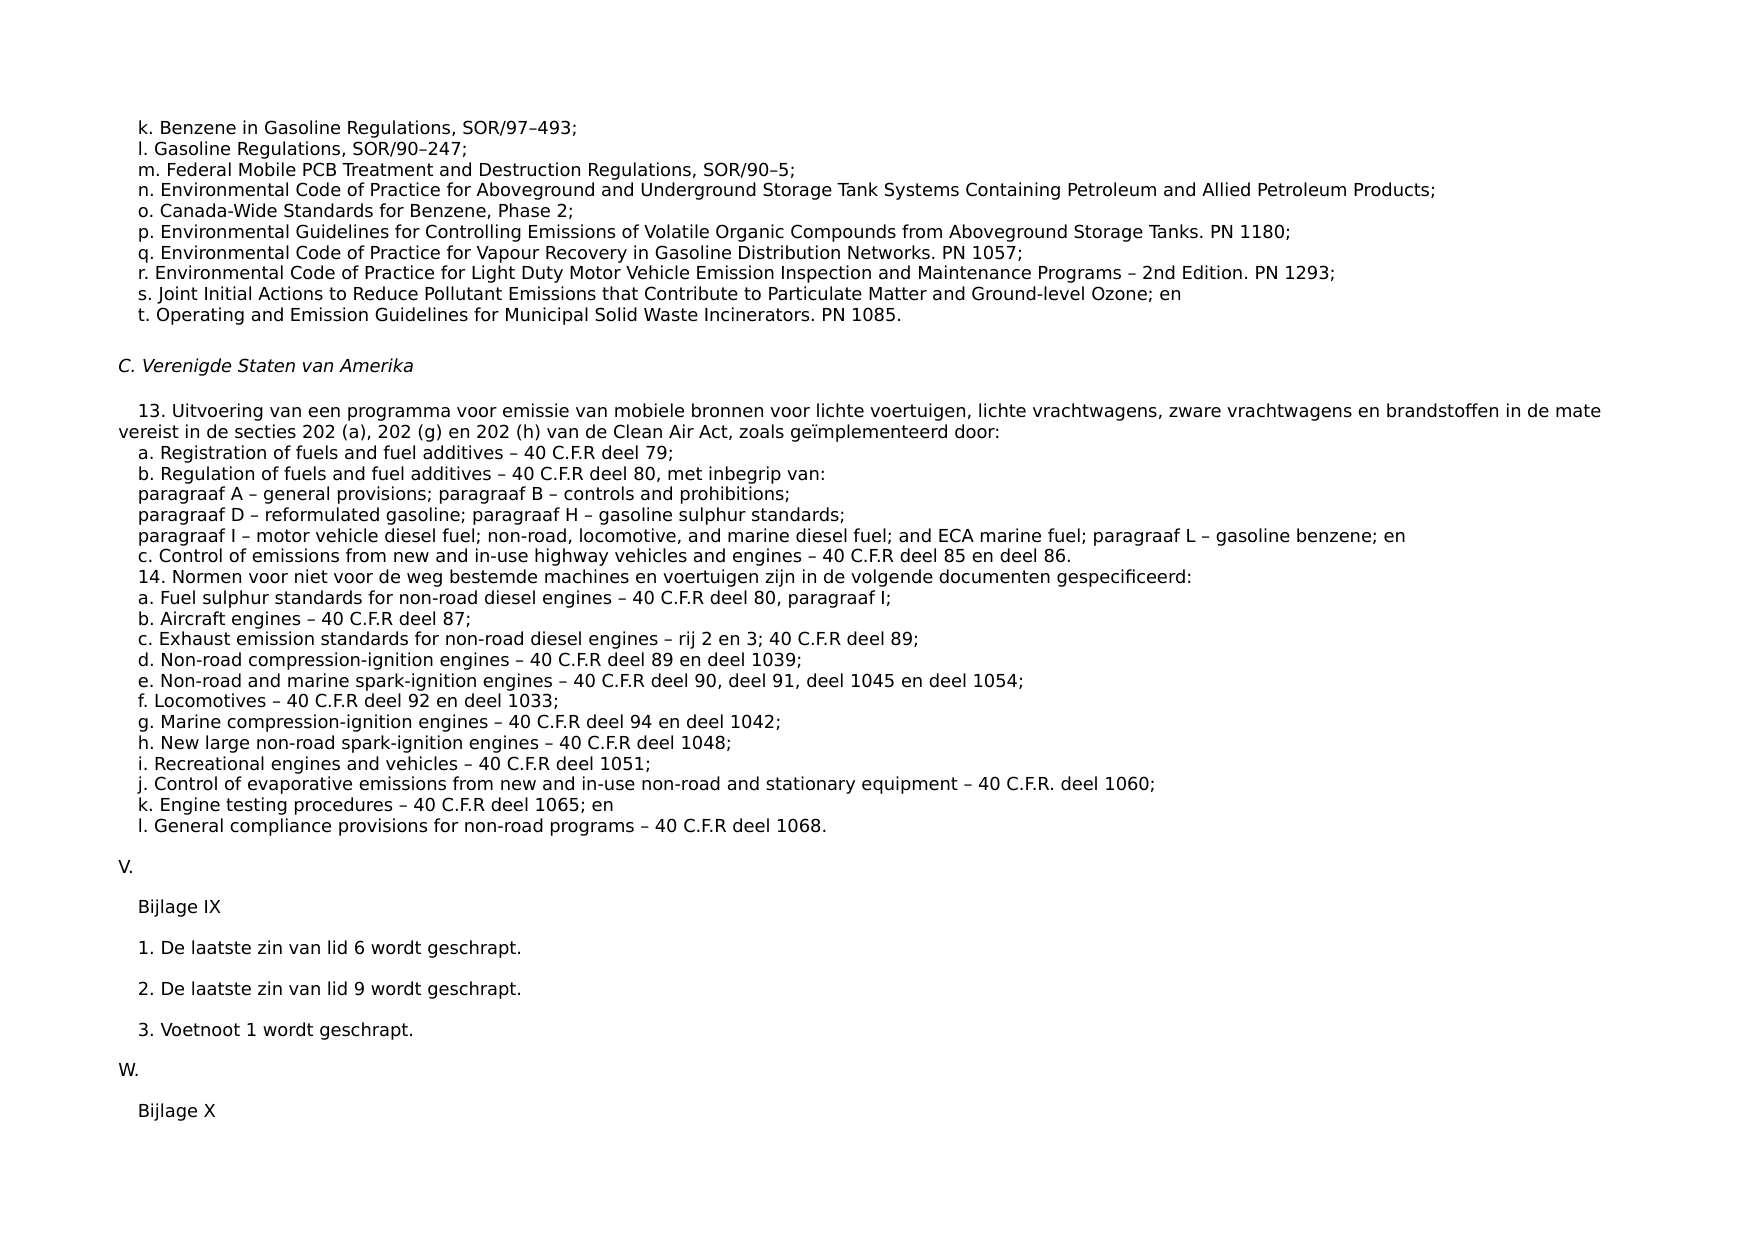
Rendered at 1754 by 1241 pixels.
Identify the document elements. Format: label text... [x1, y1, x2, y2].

text m. Federal Mobile PCB Treatment and Destruction Regulations, SOR/90–5; [118, 159, 1636, 180]
text e. Non-road and marine spark-ignition engines – 40 C.F.R deel 90, deel 91, deel 1045 en deel 1054; [118, 671, 1636, 691]
text W. [118, 1060, 1636, 1081]
text Bijlage X [118, 1101, 1636, 1122]
text l. General compliance provisions for non-road programs – 40 C.F.R deel 1068. [118, 816, 1636, 836]
text k. Benzene in Gasoline Regulations, SOR/97–493; [118, 118, 1636, 139]
text k. Engine testing procedures – 40 C.F.R deel 1065; en [118, 795, 1636, 816]
text Bijlage IX [118, 897, 1636, 918]
text t. Operating and Emission Guidelines for Municipal Solid Waste Incinerators. PN 1085. [118, 305, 1636, 325]
text o. Canada-Wide Standards for Benzene, Phase 2; [118, 201, 1636, 222]
text 2. De laatste zin van lid 9 wordt geschrapt. [118, 979, 1636, 999]
text a. Fuel sulphur standards for non-road diesel engines – 40 C.F.R deel 80, paragraaf I; [118, 588, 1636, 608]
text j. Control of evaporative emissions from new and in-use non-road and stationary equipment – 40 C.F.R. deel 1060; [118, 774, 1636, 795]
text paragraaf D – reformulated gasoline; paragraaf H – gasoline sulphur standards; [118, 505, 1636, 526]
text h. New large non-road spark-ignition engines – 40 C.F.R deel 1048; [118, 733, 1636, 753]
text V. [118, 856, 1636, 877]
text b. Aircraft engines – 40 C.F.R deel 87; [118, 608, 1636, 629]
text i. Recreational engines and vehicles – 40 C.F.R deel 1051; [118, 753, 1636, 774]
text 1. De laatste zin van lid 6 wordt geschrapt. [118, 938, 1636, 959]
subtitle C. Verenigde Staten van Amerika [118, 355, 1636, 376]
text c. Exhaust emission standards for non-road diesel engines – rij 2 en 3; 40 C.F.R deel 89; [118, 629, 1636, 650]
text paragraaf I – motor vehicle diesel fuel; non-road, locomotive, and marine diesel fuel; and ECA marine fuel; paragraaf L – gasoline benzene; en [118, 526, 1636, 546]
text paragraaf A – general provisions; paragraaf B – controls and prohibitions; [118, 484, 1636, 505]
text f. Locomotives – 40 C.F.R deel 92 en deel 1033; [118, 691, 1636, 712]
text d. Non-road compression-ignition engines – 40 C.F.R deel 89 en deel 1039; [118, 650, 1636, 671]
text 13. Uitvoering van een programma voor emissie van mobiele bronnen voor lichte voertuigen, lichte vrachtwagens, zware vrachtwagens en brandstoffen in de mate vereist in de secties 202 (a), 202 (g) en 202 (h) van de Clean Air Act, zoals geïmplementeerd door: [118, 401, 1636, 443]
text q. Environmental Code of Practice for Vapour Recovery in Gasoline Distribution Networks. PN 1057; [118, 242, 1636, 263]
text 14. Normen voor niet voor de weg bestemde machines en voertuigen zijn in de volgende documenten gespecificeerd: [118, 567, 1636, 588]
text c. Control of emissions from new and in-use highway vehicles and engines – 40 C.F.R deel 85 en deel 86. [118, 546, 1636, 567]
text s. Joint Initial Actions to Reduce Pollutant Emissions that Contribute to Particulate Matter and Ground-level Ozone; en [118, 284, 1636, 305]
text l. Gasoline Regulations, SOR/90–247; [118, 139, 1636, 159]
text r. Environmental Code of Practice for Light Duty Motor Vehicle Emission Inspection and Maintenance Programs – 2nd Edition. PN 1293; [118, 263, 1636, 284]
text a. Registration of fuels and fuel additives – 40 C.F.R deel 79; [118, 443, 1636, 463]
text g. Marine compression-ignition engines – 40 C.F.R deel 94 en deel 1042; [118, 712, 1636, 733]
text p. Environmental Guidelines for Controlling Emissions of Volatile Organic Compounds from Aboveground Storage Tanks. PN 1180; [118, 222, 1636, 242]
text b. Regulation of fuels and fuel additives – 40 C.F.R deel 80, met inbegrip van: [118, 463, 1636, 484]
text n. Environmental Code of Practice for Aboveground and Underground Storage Tank Systems Containing Petroleum and Allied Petroleum Products; [118, 180, 1636, 201]
text 3. Voetnoot 1 wordt geschrapt. [118, 1019, 1636, 1040]
